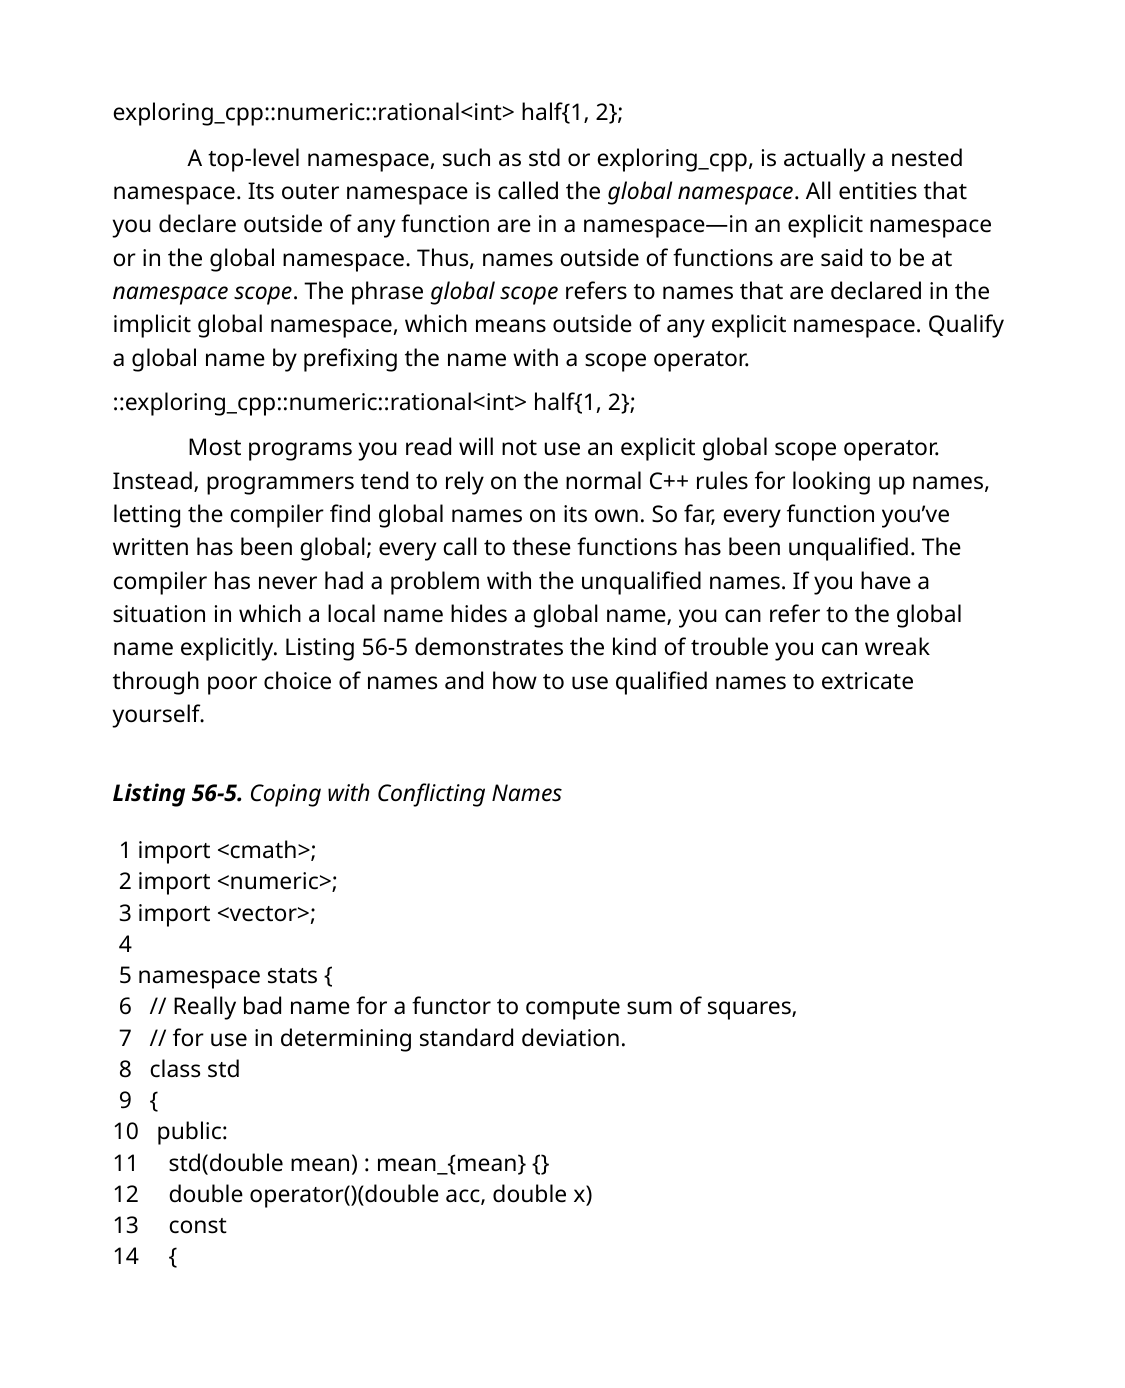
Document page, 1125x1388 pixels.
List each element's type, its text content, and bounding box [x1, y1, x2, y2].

text 10 public: [112, 1115, 1012, 1146]
text A top-level namespace, such as std or exploring_cpp, is actually a nested namespace. Its outer namespace is called the global namespace. All entities that you declare outside of any function are in a namespace—in an explicit namespace or in the global namespace. Thus, names outside of functions are said to be at namespace scope. The phrase global scope refers to names that are declared in the implicit global namespace, which means outside of any explicit namespace. Qualify a global name by prefixing the name with a scope operator. [112, 140, 1012, 373]
text 11 std(double mean) : mean_{mean} {} [112, 1146, 1012, 1178]
text exploring_cpp::numeric::rational<int> half{1, 2}; [112, 96, 1012, 127]
text Most programs you read will not use an explicit global scope operator. Instead, programmers tend to rely on the normal C++ rules for looking up names, letting the compiler find global names on its own. So far, every function you’ve written has been global; every call to these functions has been unqualified. The compiler has never had a problem with the unqualified names. If you have a situation in which a local name hides a global name, you can refer to the global name explicitly. Listing 56-5 demonstrates the kind of trouble you can wreak through poor choice of names and how to use qualified names to extricate yourself. [112, 429, 1012, 729]
text 9 { [112, 1084, 1012, 1115]
text 14 { [112, 1240, 1012, 1271]
text Listing 56-5. Coping with Conflicting Names [112, 777, 1012, 808]
text 5 namespace stats { [112, 959, 1012, 990]
text 6 // Really bad name for a functor to compute sum of squares, [112, 990, 1012, 1021]
text 13 const [112, 1209, 1012, 1240]
text 4 [112, 928, 1012, 959]
text 7 // for use in determining standard deviation. [112, 1021, 1012, 1053]
text 2 import <numeric>; [112, 865, 1012, 896]
text 3 import <vector>; [112, 896, 1012, 928]
text 1 import <cmath>; [112, 834, 1012, 865]
text 12 double operator()(double acc, double x) [112, 1178, 1012, 1209]
text ::exploring_cpp::numeric::rational<int> half{1, 2}; [112, 386, 1012, 417]
text 8 class std [112, 1053, 1012, 1084]
